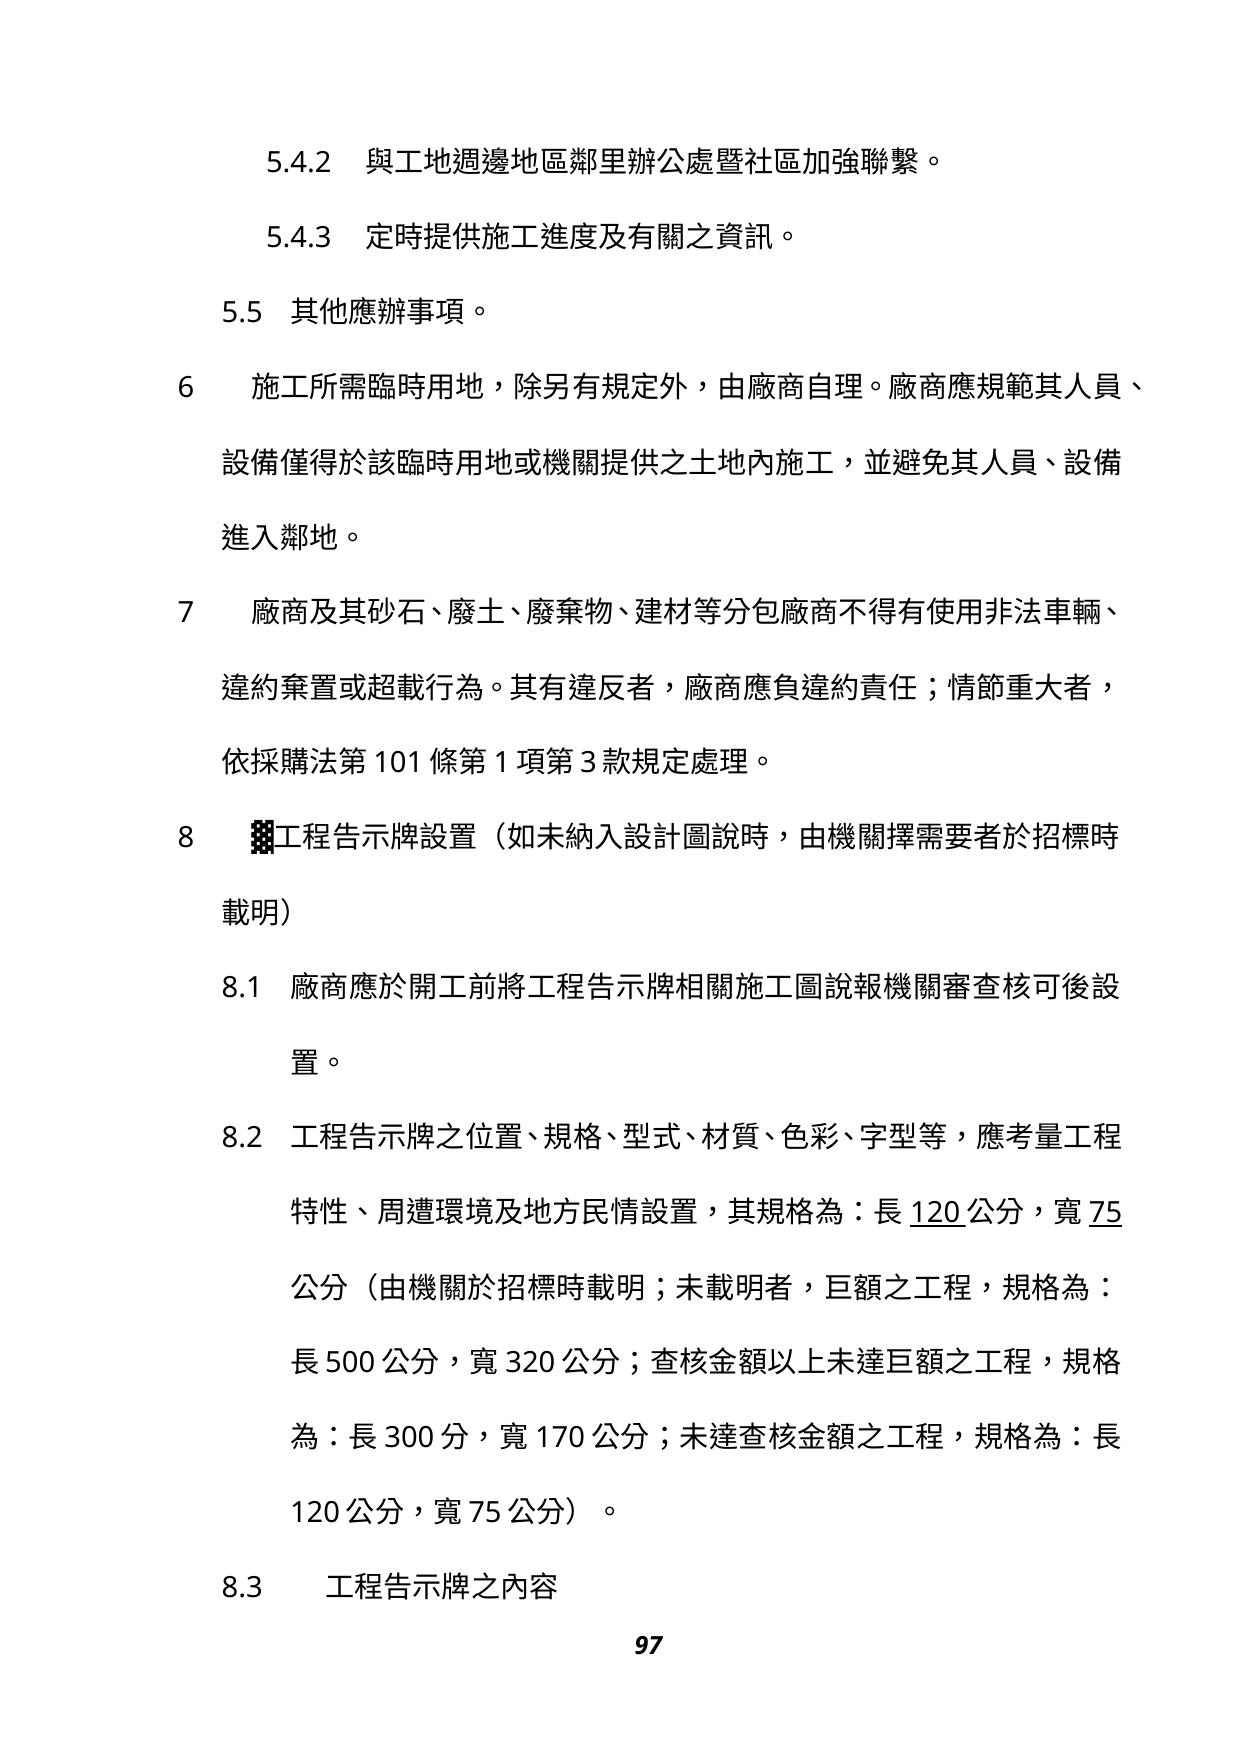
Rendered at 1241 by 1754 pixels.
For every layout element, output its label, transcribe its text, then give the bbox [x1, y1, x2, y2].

list 工程告示牌之內容 [221, 1548, 1122, 1623]
list ▓工程告示牌設置（如未納入設計圖說時，由機關擇需要者於招標時載明） [177, 798, 1122, 948]
list 工程告示牌之位置、規格、型式、材質、色彩、字型等，應考量工程特性、周遭環境及地方民情設置，其規格為：長120公分，寬75公分（由機關於招標時載明；未載明者，巨額之工程，規格為：長500公分，寬320公分；查核金額以上未達巨額之工程，規格為：長300分，寬170公分；未達查核金額之工程，規格為：長120公分，寬75公分）。 [221, 1098, 1122, 1548]
list 廠商應於開工前將工程告示牌相關施工圖說報機關審查核可後設置。 [221, 948, 1122, 1098]
list 其他應辦事項。 [221, 273, 1122, 348]
list 定時提供施工進度及有關之資訊。 [266, 198, 1122, 273]
list 廠商及其砂石、廢土、廢棄物、建材等分包廠商不得有使用非法車輛、違約棄置或超載行為。其有違反者，廠商應負違約責任；情節重大者，依採購法第101條第1項第3款規定處理。 [177, 573, 1122, 798]
list 施工所需臨時用地，除另有規定外，由廠商自理。廠商應規範其人員、設備僅得於該臨時用地或機關提供之土地內施工，並避免其人員、設備進入鄰地。 [177, 348, 1122, 573]
list 與工地週邊地區鄰里辦公處暨社區加強聯繫。 [266, 123, 1122, 198]
